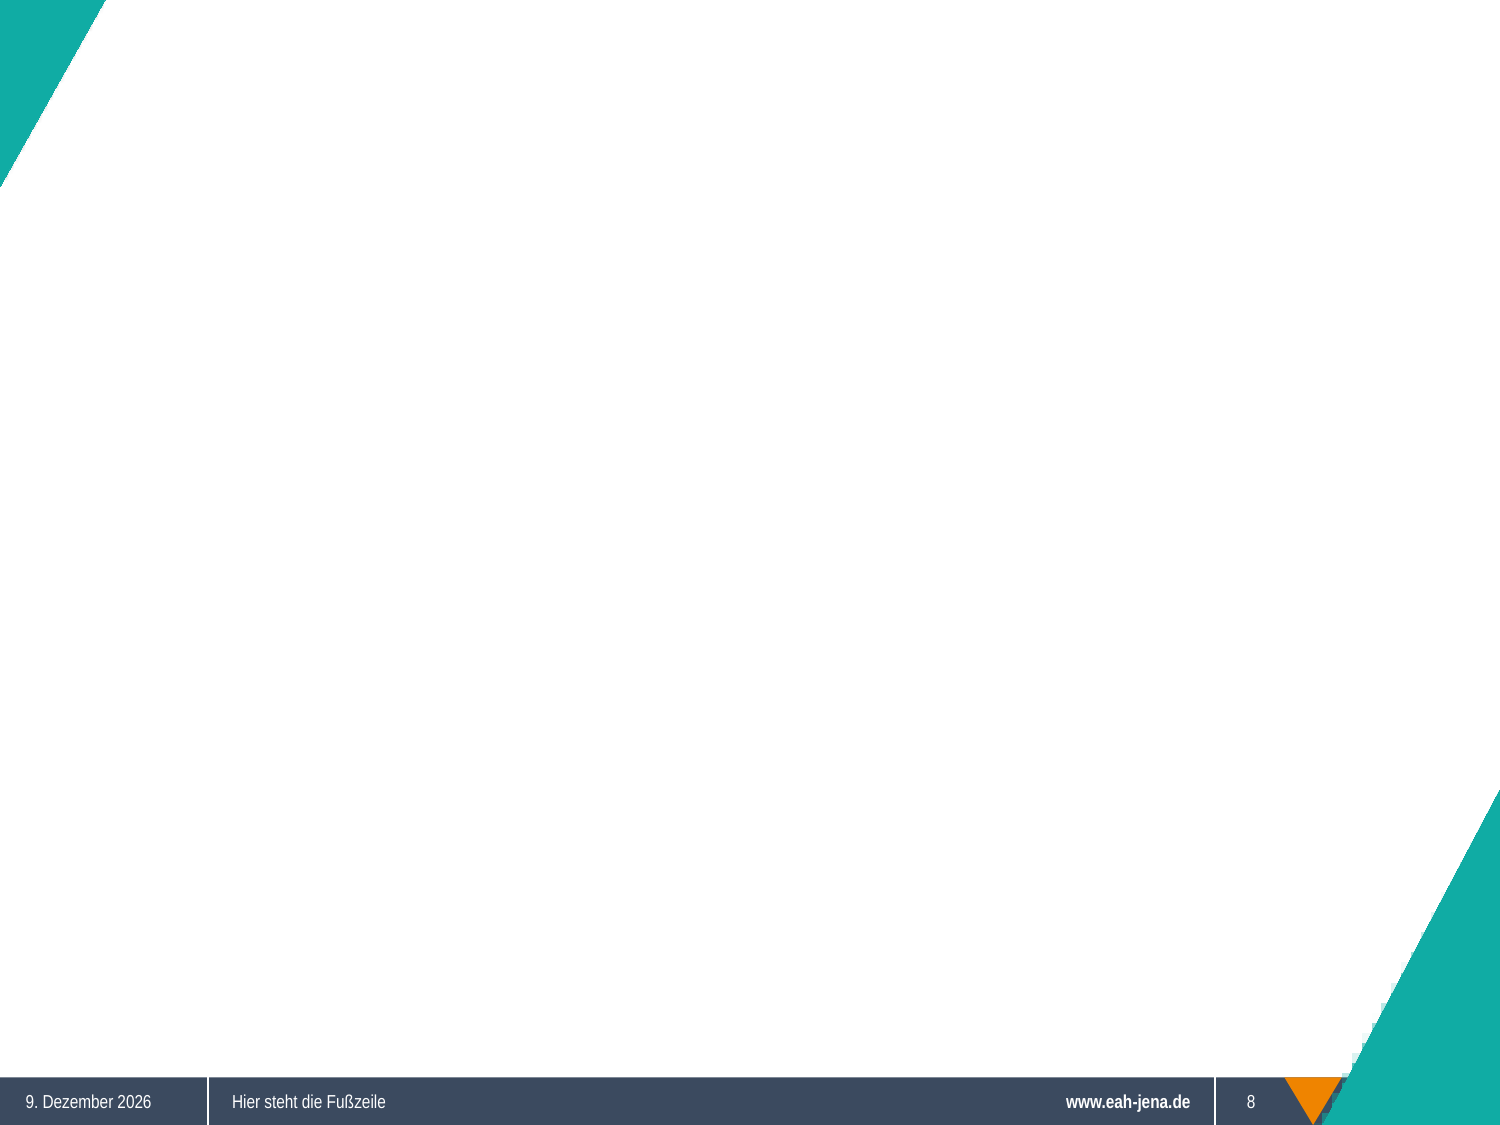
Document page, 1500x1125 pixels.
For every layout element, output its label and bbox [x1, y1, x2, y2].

text_box [0, 0, 106, 187]
text_box [1322, 790, 1500, 1125]
